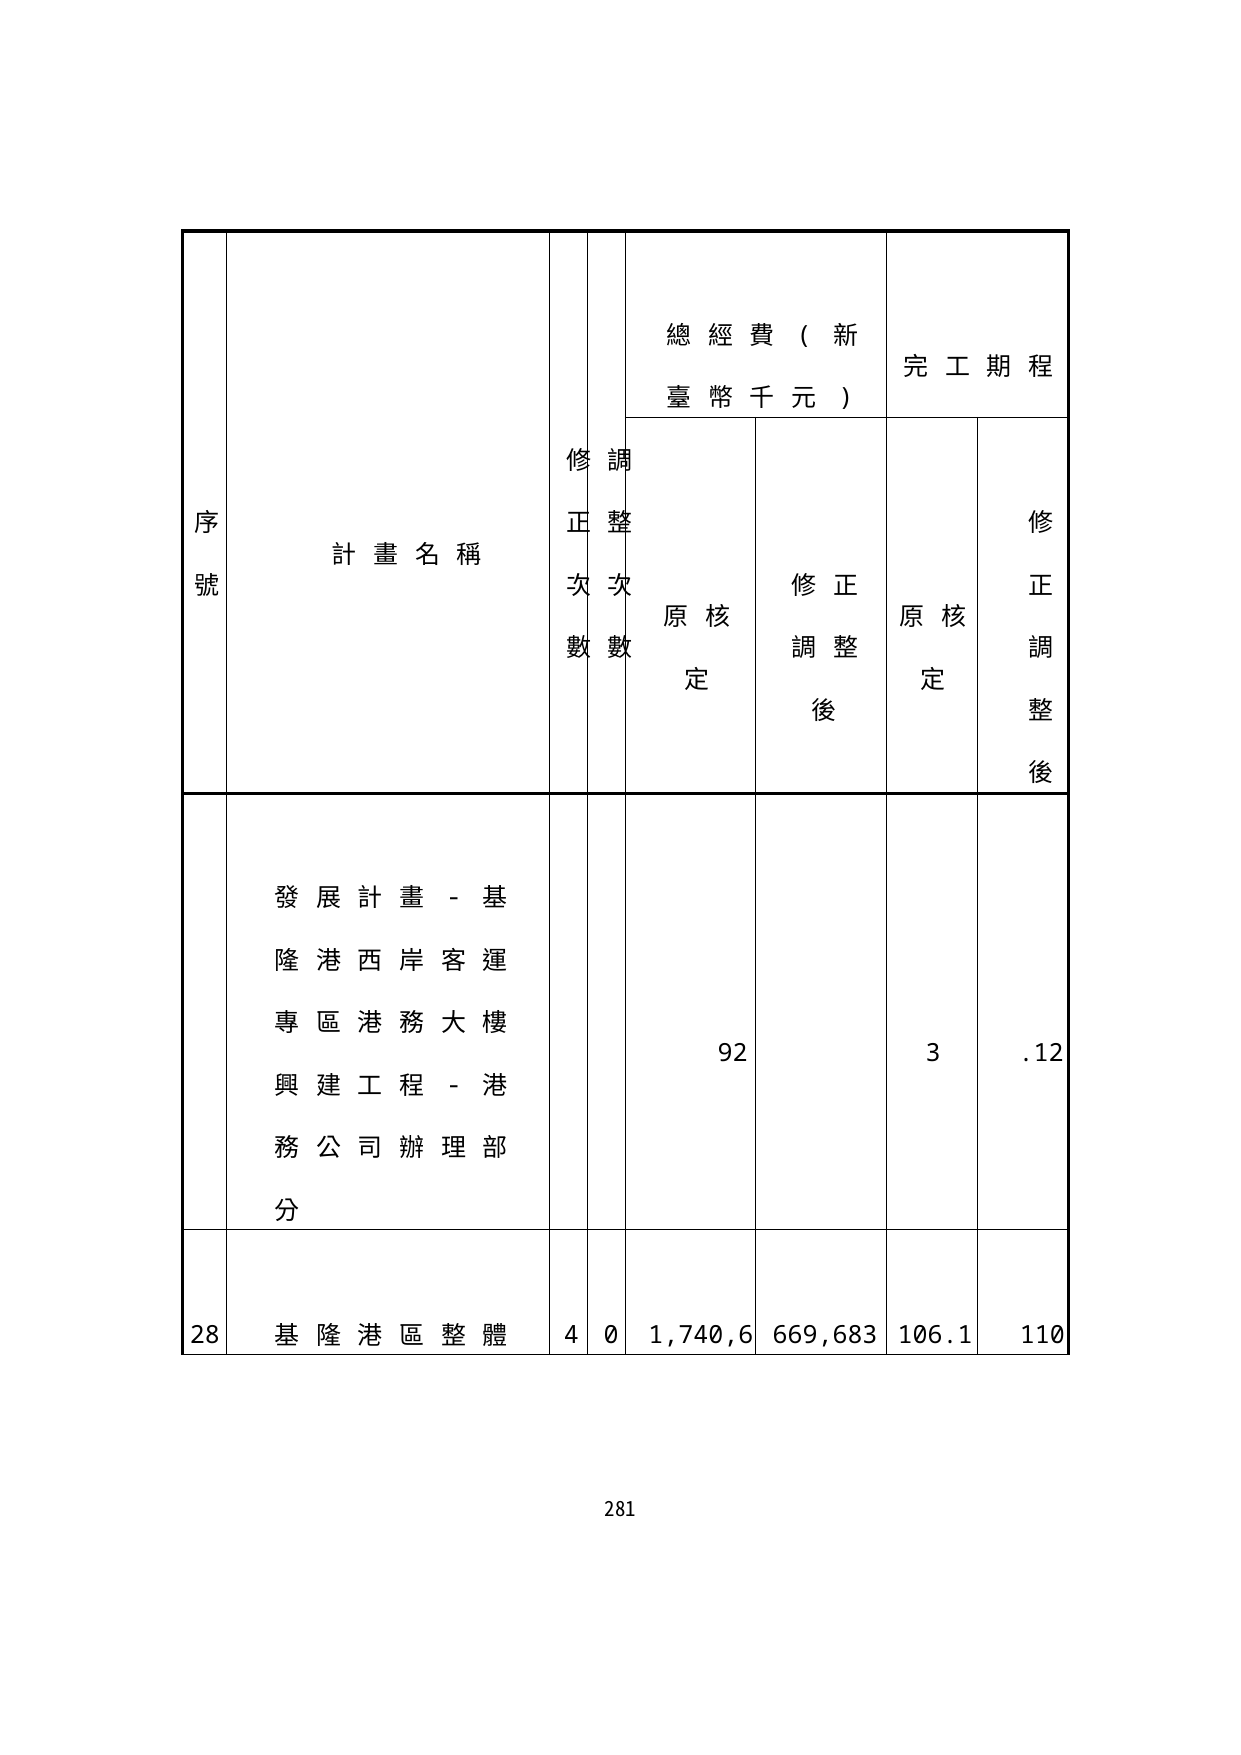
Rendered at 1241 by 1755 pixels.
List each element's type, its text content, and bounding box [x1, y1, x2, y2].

table_header 序號 [184, 233, 226, 792]
table_cell 修正調整後 [756, 418, 886, 792]
table_cell [550, 795, 587, 1229]
table_cell .12 [978, 795, 1067, 1229]
table_cell [588, 795, 625, 1229]
table_cell 669,683 [756, 1230, 886, 1354]
table_cell 4 [550, 1230, 587, 1354]
table_cell 110 [978, 1230, 1067, 1354]
table_cell 修正調整後 [978, 418, 1067, 792]
table_cell 發展計畫-基隆港西岸客運專區港務大樓興建工程-港務公司辦理部分 [227, 795, 549, 1229]
table_header 計畫名稱 [227, 233, 549, 792]
table_header 完工期程 [887, 233, 1067, 417]
table_cell 原核定 [626, 418, 755, 792]
table_cell [756, 795, 886, 1229]
table_cell 28 [184, 1230, 226, 1354]
table_cell 1,740,6 [626, 1230, 755, 1354]
table_header 調整次數 [588, 233, 625, 792]
table_header 總經費(新臺幣千元) [626, 233, 886, 417]
table_cell 106.1 [887, 1230, 977, 1354]
table_cell 基隆港區整體 [227, 1230, 549, 1354]
table_header 修正次數 [550, 233, 587, 792]
table_cell 92 [626, 795, 755, 1229]
table_cell [184, 795, 226, 1229]
table_cell 3 [887, 795, 977, 1229]
table_cell 原核定 [887, 418, 977, 792]
table_cell 0 [588, 1230, 625, 1354]
